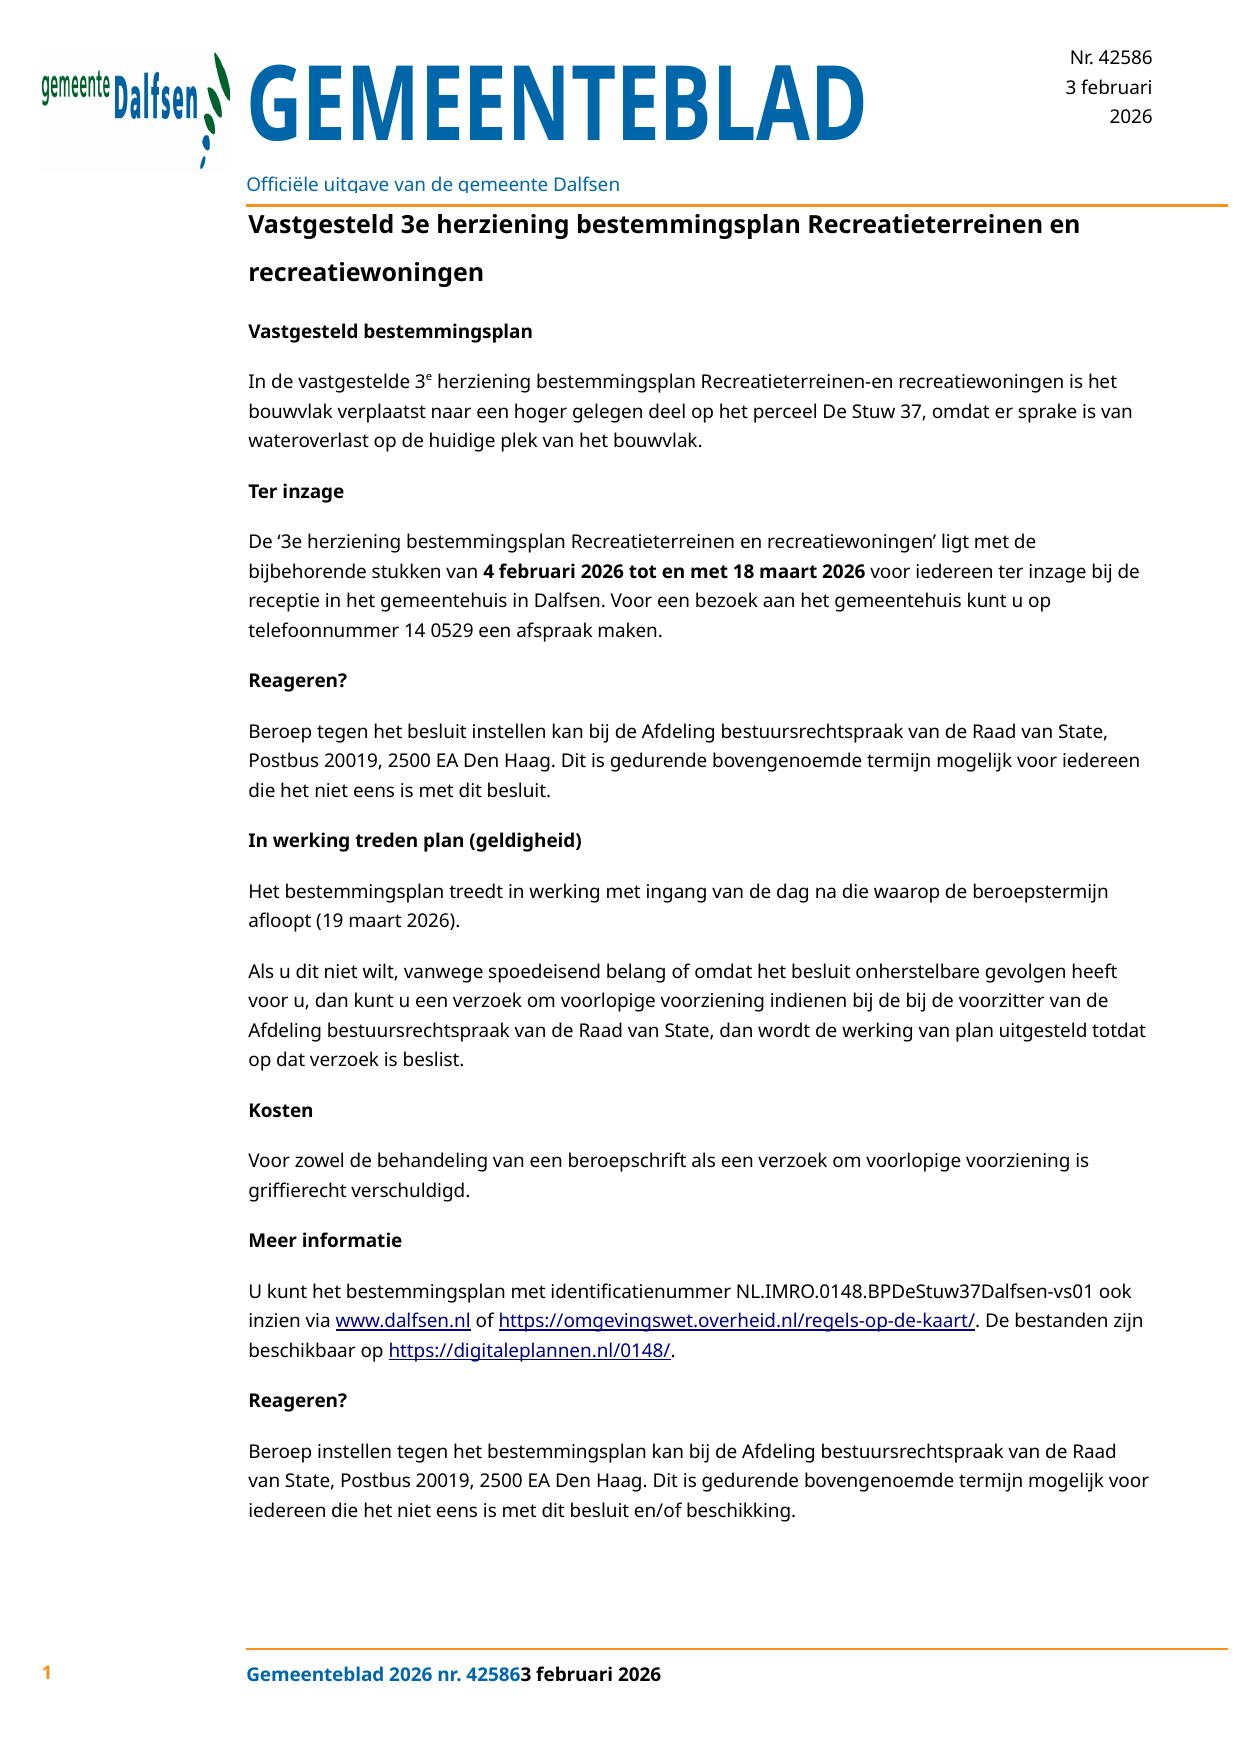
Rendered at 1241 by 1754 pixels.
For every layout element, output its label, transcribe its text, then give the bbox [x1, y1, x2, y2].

text U kunt het bestemmingsplan met identificatienummer NL.IMRO.0148.BPDeStuw37Dalfsen-vs01 ook inzien via www.dalfsen.nl of https://omgevingswet.overheid.nl/regels-op-de-kaart/. De bestanden zijn beschikbaar op https://digitaleplannen.nl/0148/. [248, 1278, 1152, 1363]
text Meer informatie [248, 1227, 1152, 1253]
text Reageren? [248, 1387, 1152, 1413]
text Vastgesteld bestemmingsplan [248, 318, 1152, 344]
text Vastgesteld 3e herziening bestemmingsplan Recreatieterreinen en recreatiewoningen [248, 207, 1152, 288]
text Beroep tegen het besluit instellen kan bij de Afdeling bestuursrechtspraak van de Raad van State, Postbus 20019, 2500 EA Den Haag. Dit is gedurende bovengenoemde termijn mogelijk voor iedereen die het niet eens is met dit besluit. [248, 718, 1152, 803]
text In werking treden plan (geldigheid) [248, 827, 1152, 853]
text De ‘3e herziening bestemmingsplan Recreatieterreinen en recreatiewoningen’ ligt met de bijbehorende stukken van 4 februari 2026 tot en met 18 maart 2026 voor iedereen ter inzage bij de receptie in het gemeentehuis in Dalfsen. Voor een bezoek aan het gemeentehuis kunt u op telefoonnummer 14 0529 een afspraak maken. [248, 528, 1152, 643]
text Kosten [248, 1097, 1152, 1123]
text Reageren? [248, 667, 1152, 693]
text Als u dit niet wilt, vanwege spoedeisend belang of omdat het besluit onherstelbare gevolgen heeft voor u, dan kunt u een verzoek om voorlopige voorziening indienen bij de bij de voorzitter van de Afdeling bestuursrechtspraak van de Raad van State, dan wordt de werking van plan uitgesteld totdat op dat verzoek is beslist. [248, 958, 1152, 1072]
text In de vastgestelde 3e herziening bestemmingsplan Recreatieterreinen-en recreatiewoningen is het bouwvlak verplaatst naar een hoger gelegen deel op het perceel De Stuw 37, omdat er sprake is van wateroverlast op de huidige plek van het bouwvlak. [248, 368, 1152, 453]
picture [41, 47, 231, 172]
text Voor zowel de behandeling van een beroepschrift als een verzoek om voorlopige voorziening is griffierecht verschuldigd. [248, 1147, 1152, 1203]
text Het bestemmingsplan treedt in werking met ingang van de dag na die waarop de beroepstermijn afloopt (19 maart 2026). [248, 878, 1152, 933]
text Ter inzage [248, 478, 1152, 504]
text Beroep instellen tegen het bestemmingsplan kan bij de Afdeling bestuursrechtspraak van de Raad van State, Postbus 20019, 2500 EA Den Haag. Dit is gedurende bovengenoemde termijn mogelijk voor iedereen die het niet eens is met dit besluit en/of beschikking. [248, 1438, 1152, 1523]
